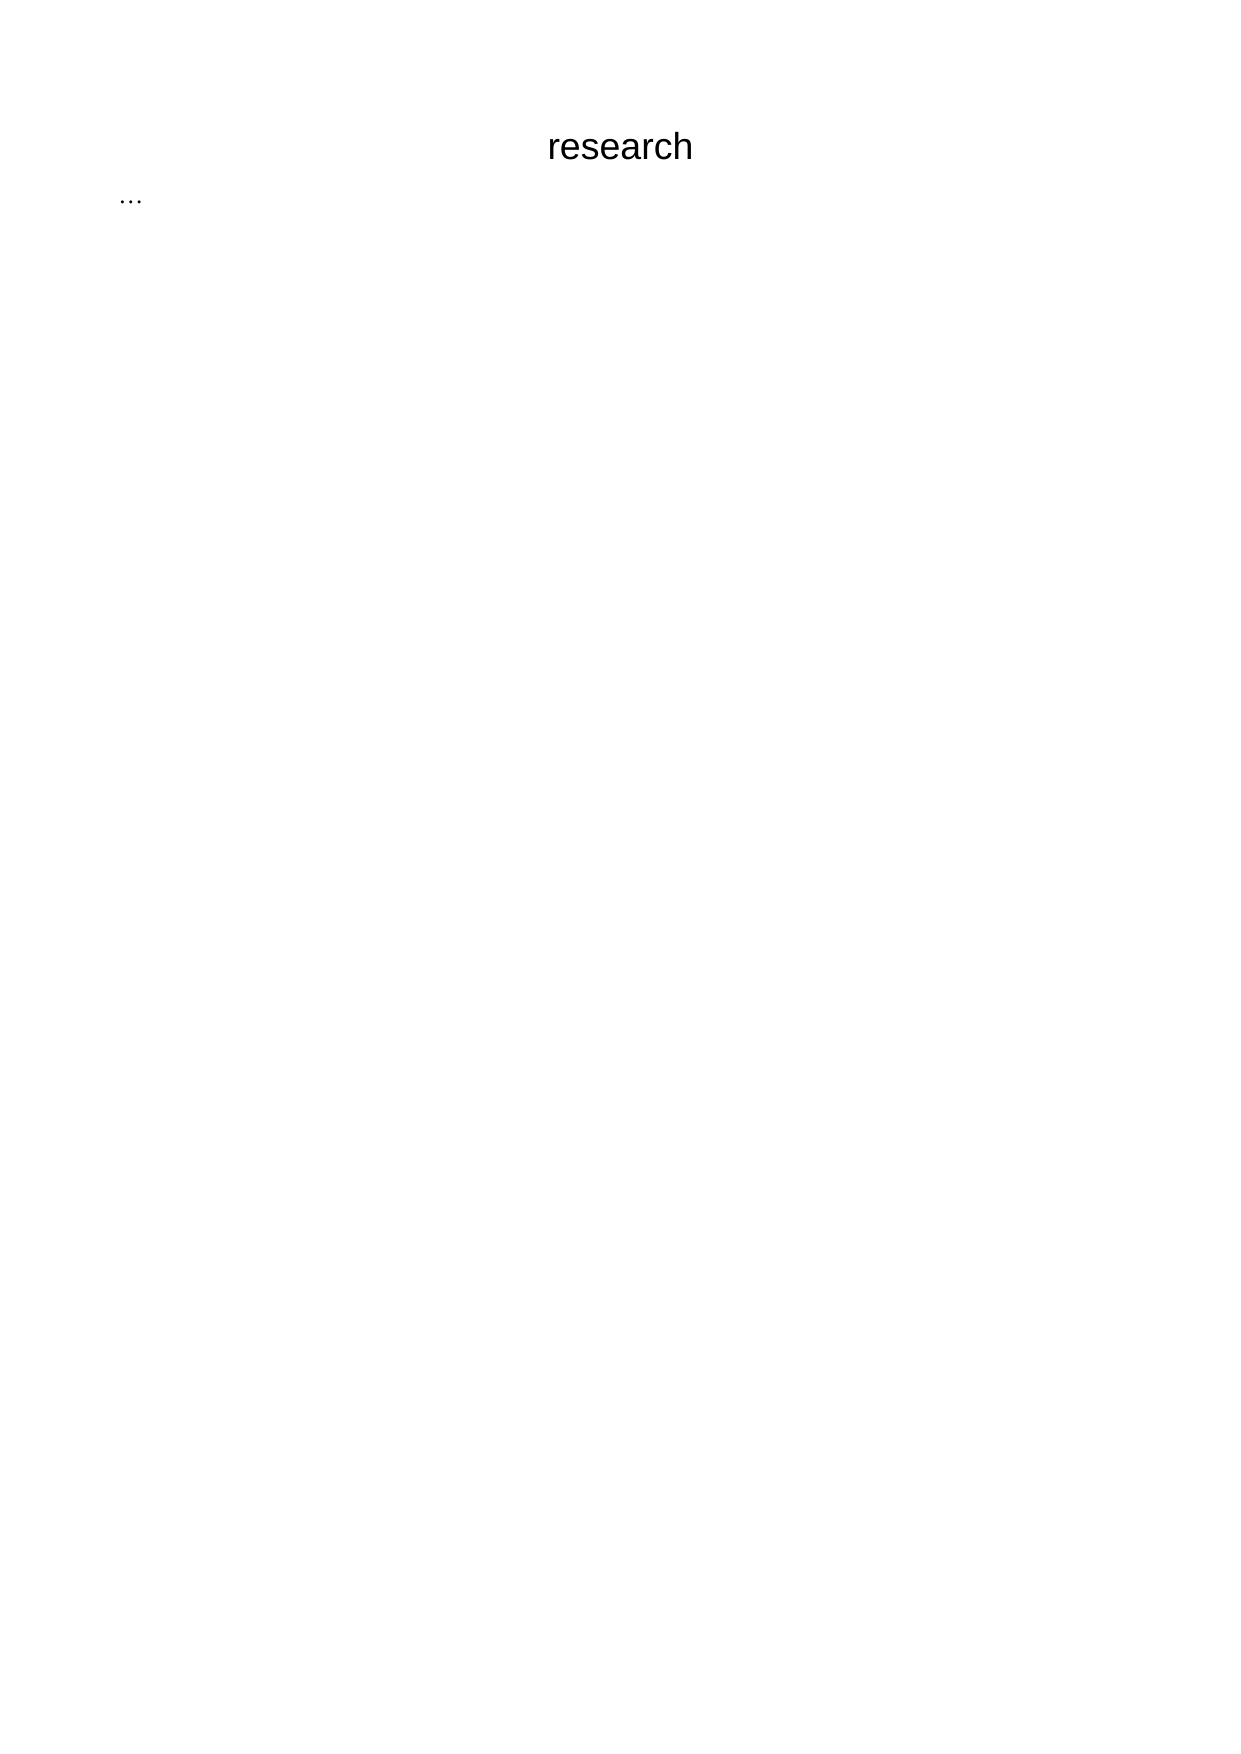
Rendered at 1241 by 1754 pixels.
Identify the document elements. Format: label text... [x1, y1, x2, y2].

text … [118, 180, 1122, 209]
subtitle research [118, 124, 1122, 167]
